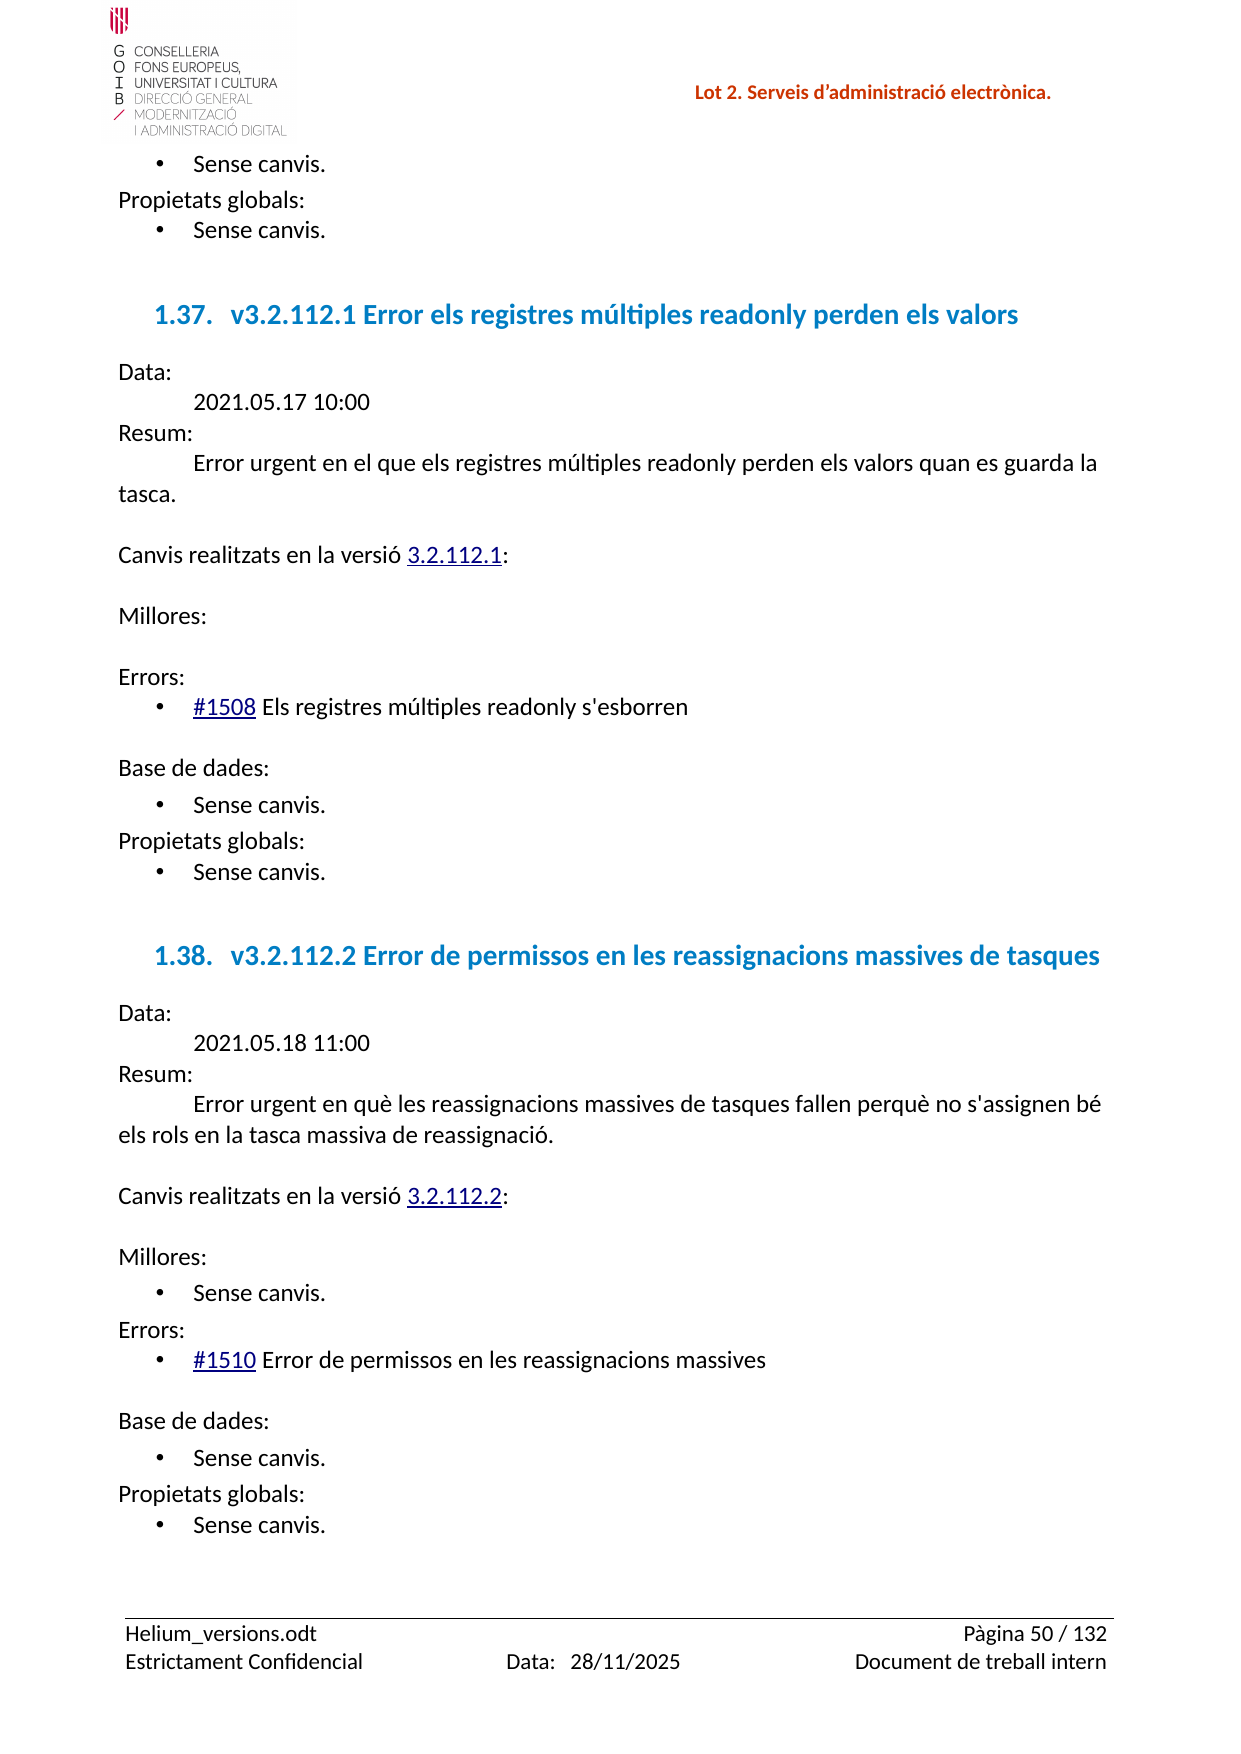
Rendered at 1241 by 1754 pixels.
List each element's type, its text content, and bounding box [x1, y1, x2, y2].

text Millores: [118, 600, 1122, 630]
text Data: [118, 997, 1122, 1027]
text Resum: [118, 417, 1122, 447]
list Sense canvis. [156, 1277, 1122, 1308]
text Errors: [118, 661, 1122, 691]
list Sense canvis. [156, 789, 1122, 819]
text Error urgent en què les reassignacions massives de tasques fallen perquè no s'assignen bé els rols en la tasca massiva de reassignació. [118, 1088, 1122, 1149]
text Millores: [118, 1241, 1122, 1271]
subtitle v3.2.112.2 Error de permissos en les reassignacions massives de tasques [153, 937, 1122, 973]
text Errors: [118, 1314, 1122, 1344]
list Sense canvis. [156, 856, 1122, 886]
list Sense canvis. [156, 1442, 1122, 1472]
text Resum: [118, 1058, 1122, 1088]
text Canvis realitzats en la versió 3.2.112.2: [118, 1180, 1122, 1210]
text Data: [118, 356, 1122, 386]
text Error urgent en el que els registres múltiples readonly perden els valors quan es guarda la tasca. [118, 447, 1122, 508]
text Propietats globals: [118, 1478, 1122, 1509]
subtitle v3.2.112.1 Error els registres múltiples readonly perden els valors [153, 296, 1122, 332]
list #1510 Error de permissos en les reassignacions massives [156, 1344, 1122, 1375]
text Propietats globals: [118, 184, 1122, 215]
picture [100, 0, 297, 144]
text Base de dades: [118, 1405, 1122, 1436]
text 2021.05.17 10:00 [118, 386, 1122, 417]
text Propietats globals: [118, 825, 1122, 856]
list Sense canvis. [156, 1509, 1122, 1539]
list Sense canvis. [156, 148, 1122, 178]
text Canvis realitzats en la versió 3.2.112.1: [118, 539, 1122, 569]
list #1508 Els registres múltiples readonly s'esborren [156, 691, 1122, 722]
list Sense canvis. [156, 215, 1122, 245]
text 2021.05.18 11:00 [118, 1027, 1122, 1058]
text Base de dades: [118, 752, 1122, 783]
